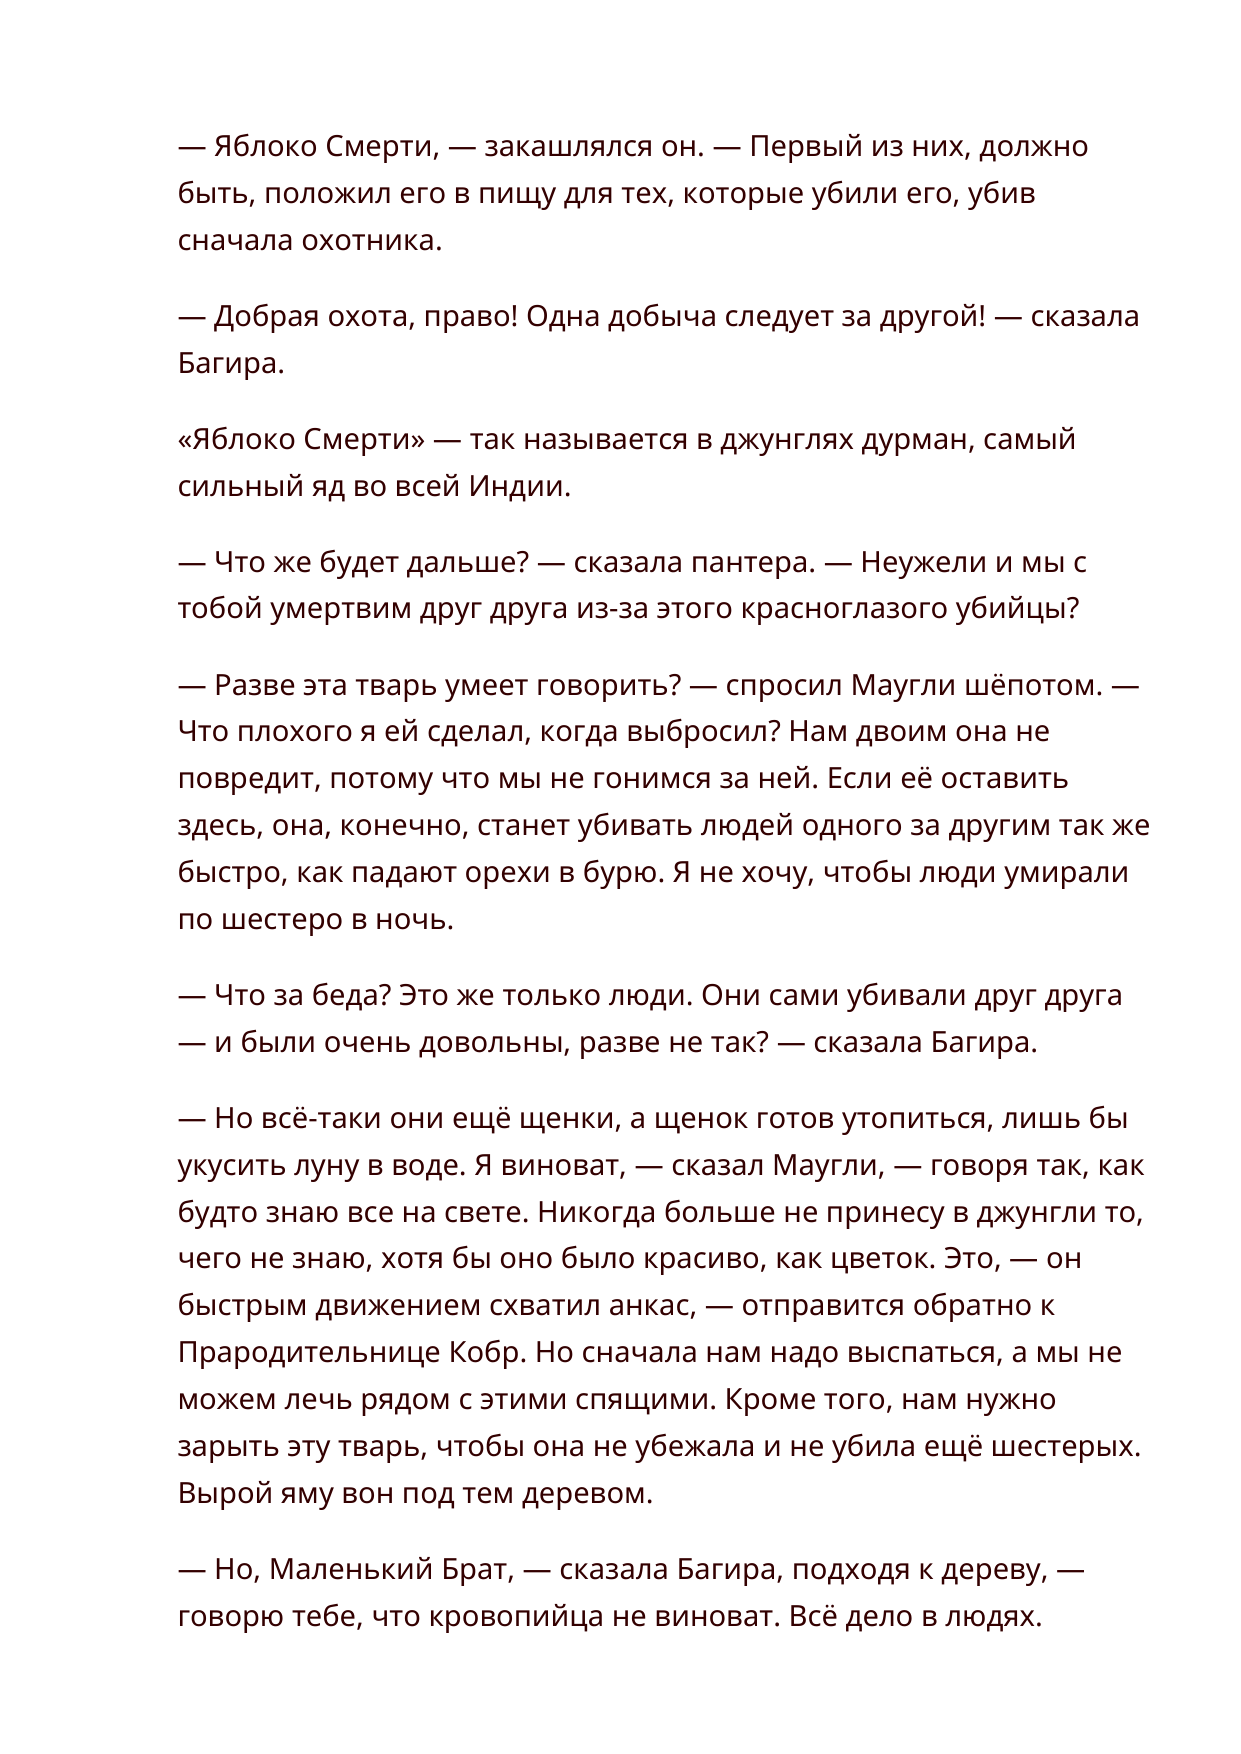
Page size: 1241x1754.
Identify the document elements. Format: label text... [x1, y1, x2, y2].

text — Яблоко Смерти, — закашлялся он. — Первый из них, должно быть, положил его в пищу для тех, которые убили его, убив сначала охотника. [177, 118, 1152, 259]
text «Яблоко Смерти» — так называется в джунглях дурман, самый сильный яд во всей Индии. [177, 411, 1152, 504]
text — Что же будет дальше? — сказала пантера. — Неужели и мы с тобой умертвим друг друга из-за этого красноглазого убийцы? [177, 534, 1152, 627]
text — Но, Маленький Брат, — сказала Багира, подходя к дереву, — говорю тебе, что кровопийца не виноват. Всё дело в людях. [177, 1541, 1152, 1635]
text — Разве эта тварь умеет говорить? — спросил Маугли шёпотом. — Что плохого я ей сделал, когда выбросил? Нам двоим она не повредит, потому что мы не гонимся за ней. Если её оставить здесь, она, конечно, станет убивать людей одного за другим так же быстро, как падают орехи в бурю. Я не хочу, чтобы люди умирали по шестеро в ночь. [177, 657, 1152, 938]
text — Что за беда? Это же только люди. Они сами убивали друг друга — и были очень довольны, разве не так? — сказала Багира. [177, 967, 1152, 1061]
text — Добрая охота, право! Одна добыча следует за другой! — сказала Багира. [177, 288, 1152, 382]
text — Но всё-таки они ещё щенки, а щенок готов утопиться, лишь бы укусить луну в воде. Я виноват, — сказал Маугли, — говоря так, как будто знаю все на свете. Никогда больше не принесу в джунгли то, чего не знаю, хотя бы оно было красиво, как цветок. Это, — он быстрым движением схватил анкас, — отправится обратно к Прародительнице Кобр. Но сначала нам надо выспаться, а мы не можем лечь рядом с этими спящими. Кроме того, нам нужно зарыть эту тварь, чтобы она не убежала и не убила ещё шестерых. Вырой яму вон под тем деревом. [177, 1090, 1152, 1512]
